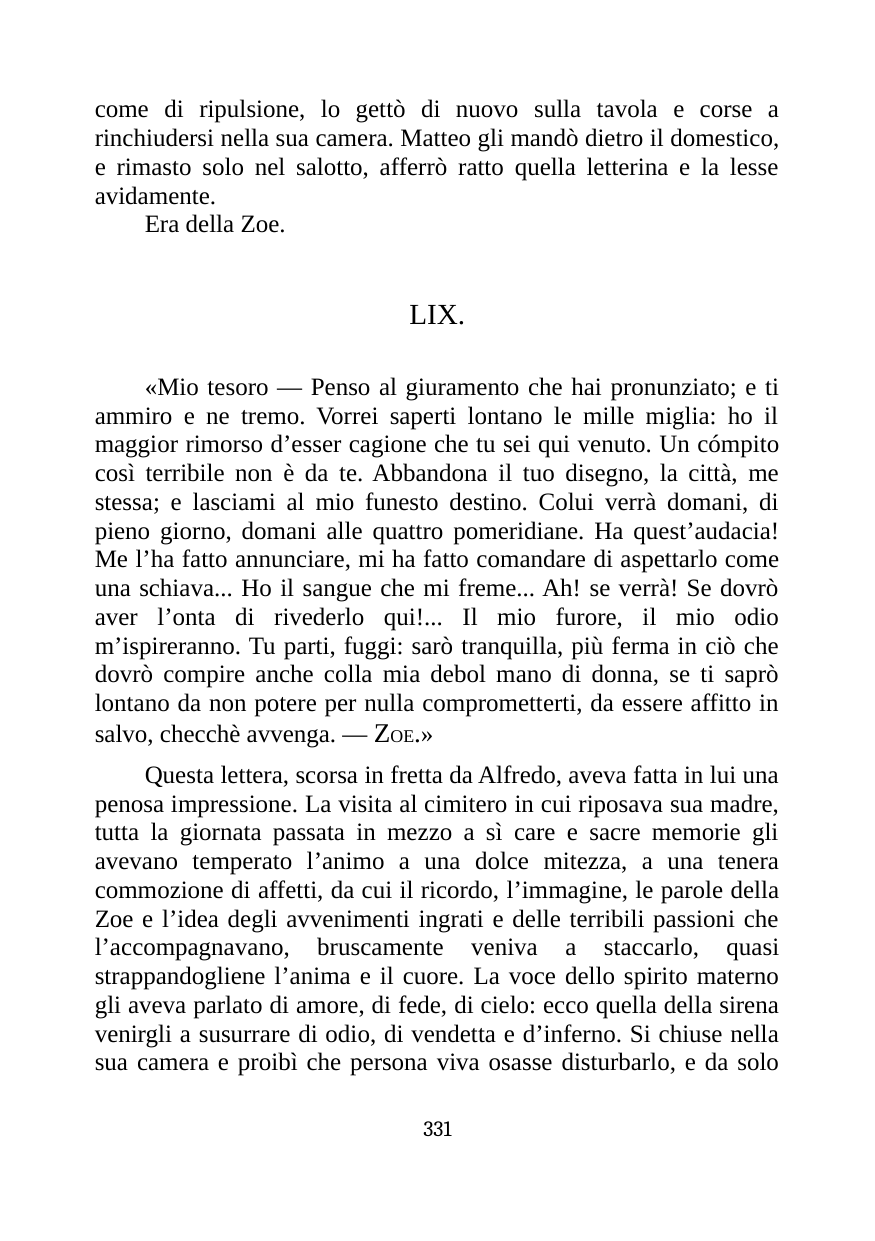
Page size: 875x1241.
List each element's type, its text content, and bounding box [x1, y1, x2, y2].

text come di ripulsione, lo gettò di nuovo sulla tavola e corse a rinchiudersi nella sua camera. Matteo gli mandò dietro il domestico, e rimasto solo nel salotto, afferrò ratto quella letterina e la lesse avidamente. [94, 94, 779, 209]
subtitle LIX. [94, 297, 779, 331]
text Era della Zoe. [94, 209, 779, 238]
text «Mio tesoro — Penso al giuramento che hai pronunziato; e ti ammiro e ne tremo. Vorrei saperti lontano le mille miglia: ho il maggior rimorso d’esser cagione che tu sei qui venuto. Un cómpito così terribile non è da te. Abbandona il tuo disegno, la città, me stessa; e lasciami al mio funesto destino. Colui verrà domani, di pieno giorno, domani alle quattro pomeridiane. Ha quest’audacia! Me l’ha fatto annunciare, mi ha fatto comandare di aspettarlo come una schiava... Ho il sangue che mi freme... Ah! se verrà! Se dovrò aver l’onta di rivederlo qui!... Il mio furore, il mio odio m’ispireranno. Tu parti, fuggi: sarò tranquilla, più ferma in ciò che dovrò compire anche colla mia debol mano di donna, se ti saprò lontano da non potere per nulla comprometterti, da essere affitto in salvo, checchè avvenga. — Zoe.» [94, 372, 779, 748]
text Questa lettera, scorsa in fretta da Alfredo, aveva fatta in lui una penosa impressione. La visita al cimitero in cui riposava sua madre, tutta la giornata passata in mezzo a sì care e sacre memorie gli avevano temperato l’animo a una dolce mitezza, a una tenera commozione di affetti, da cui il ricordo, l’immagine, le parole della Zoe e l’idea degli avvenimenti ingrati e delle terribili passioni che l’accompagnavano, bruscamente veniva a staccarlo, quasi strappandogliene l’anima e il cuore. La voce dello spirito materno gli aveva parlato di amore, di fede, di cielo: ecco quella della sirena venirgli a susurrare di odio, di vendetta e d’inferno. Si chiuse nella sua camera e proibì che persona viva osasse disturbarlo, e da solo [94, 760, 779, 1076]
